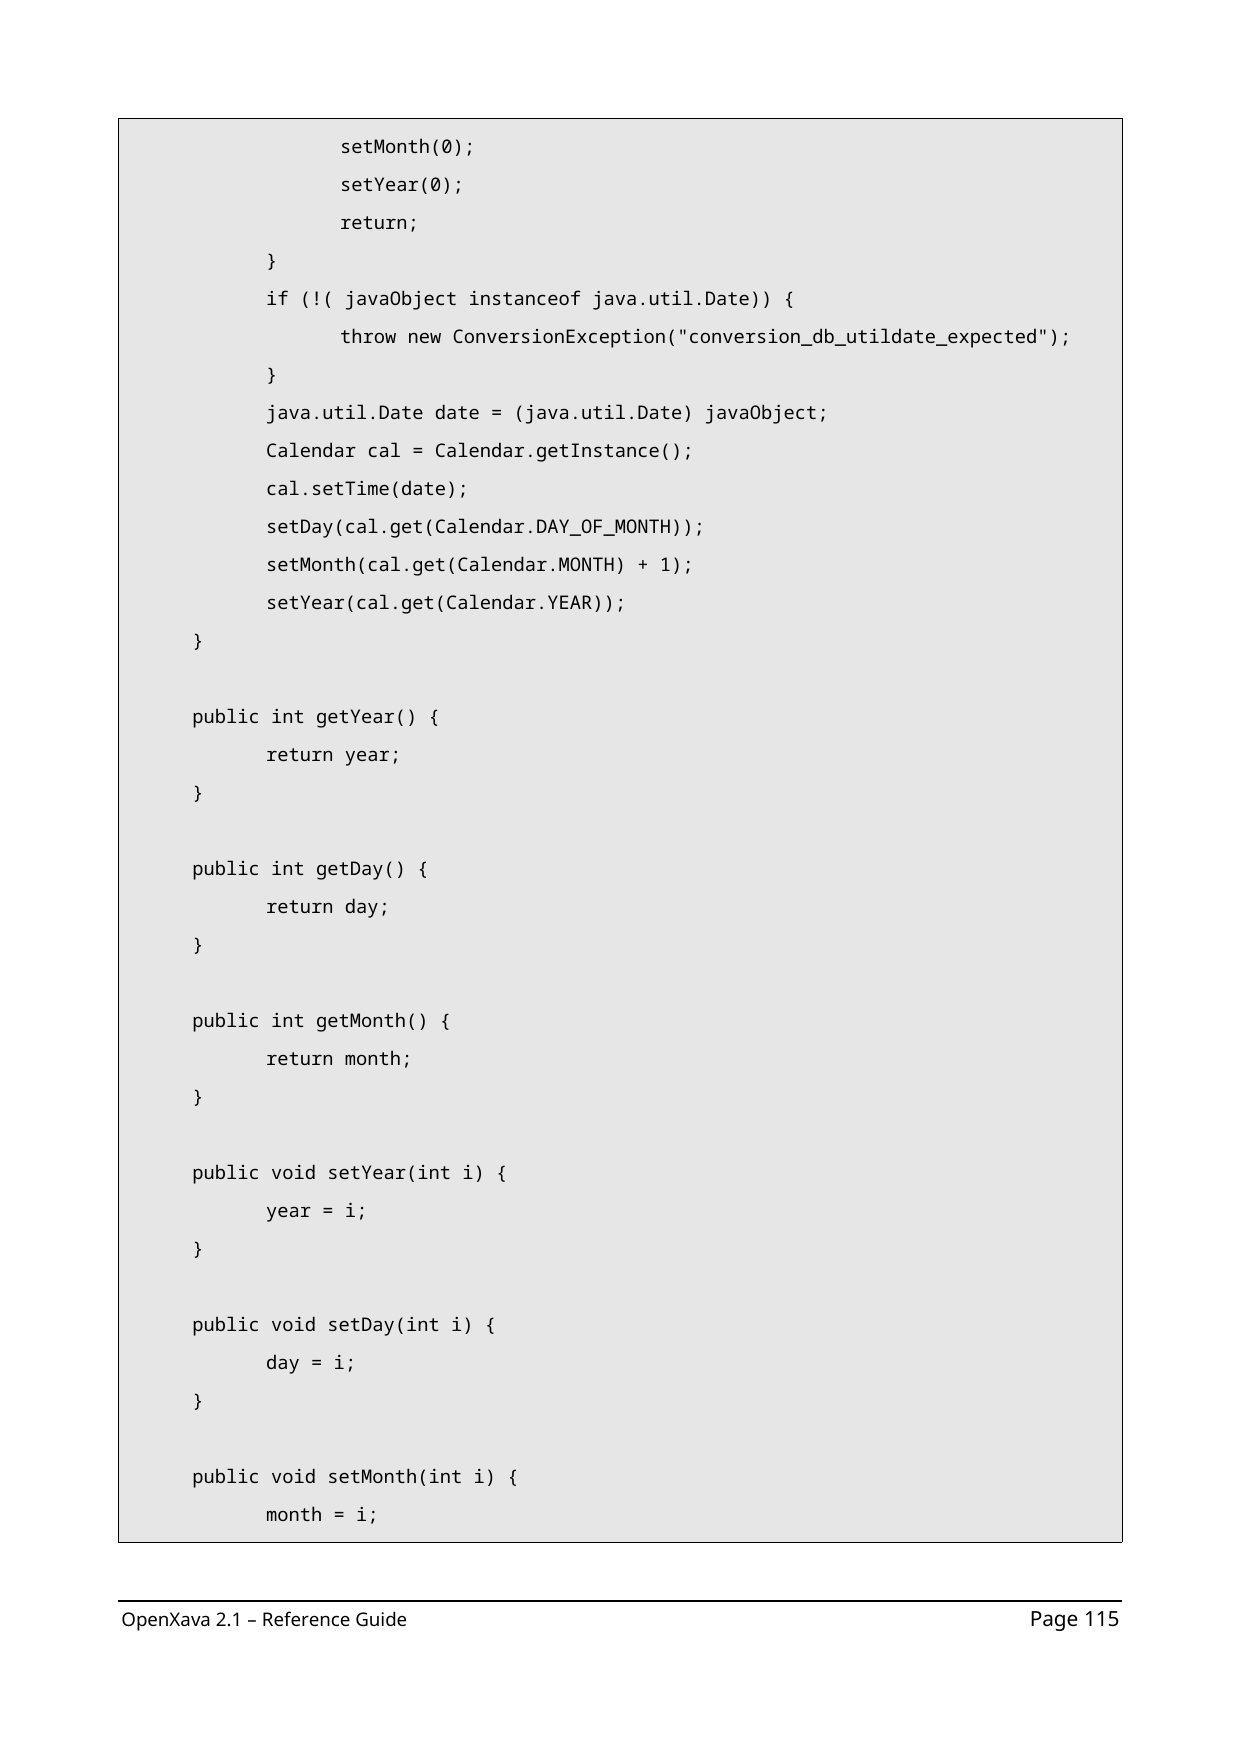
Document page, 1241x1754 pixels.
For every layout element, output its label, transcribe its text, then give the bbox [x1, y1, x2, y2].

text return; [119, 194, 1122, 232]
text public int getDay() { [119, 841, 1122, 878]
text Calendar cal = Calendar.getInstance(); [119, 422, 1122, 460]
text } [119, 346, 1122, 384]
text throw new ConversionException("conversion_db_utildate_expected"); [119, 308, 1122, 346]
text if (!( javaObject instanceof java.util.Date)) { [119, 270, 1122, 308]
text public void setDay(int i) { [119, 1297, 1122, 1335]
text public int getMonth() { [119, 993, 1122, 1031]
text cal.setTime(date); [119, 460, 1122, 498]
text day = i; [119, 1335, 1122, 1373]
text return day; [119, 878, 1122, 917]
text } [119, 1069, 1122, 1107]
text public void setMonth(int i) { [119, 1449, 1122, 1487]
text public int getYear() { [119, 688, 1122, 726]
text return year; [119, 726, 1122, 764]
text } [119, 612, 1122, 650]
text setDay(cal.get(Calendar.DAY_OF_MONTH)); [119, 498, 1122, 536]
text setYear(cal.get(Calendar.YEAR)); [119, 574, 1122, 612]
text setYear(0); [119, 156, 1122, 194]
text } [119, 764, 1122, 802]
text } [119, 917, 1122, 954]
text return month; [119, 1031, 1122, 1069]
text year = i; [119, 1183, 1122, 1221]
text } [119, 232, 1122, 270]
text } [119, 1373, 1122, 1411]
text } [119, 1221, 1122, 1259]
text java.util.Date date = (java.util.Date) javaObject; [119, 384, 1122, 422]
text public void setYear(int i) { [119, 1145, 1122, 1183]
text month = i; [119, 1487, 1122, 1542]
text setMonth(0); [119, 119, 1122, 156]
text setMonth(cal.get(Calendar.MONTH) + 1); [119, 536, 1122, 574]
